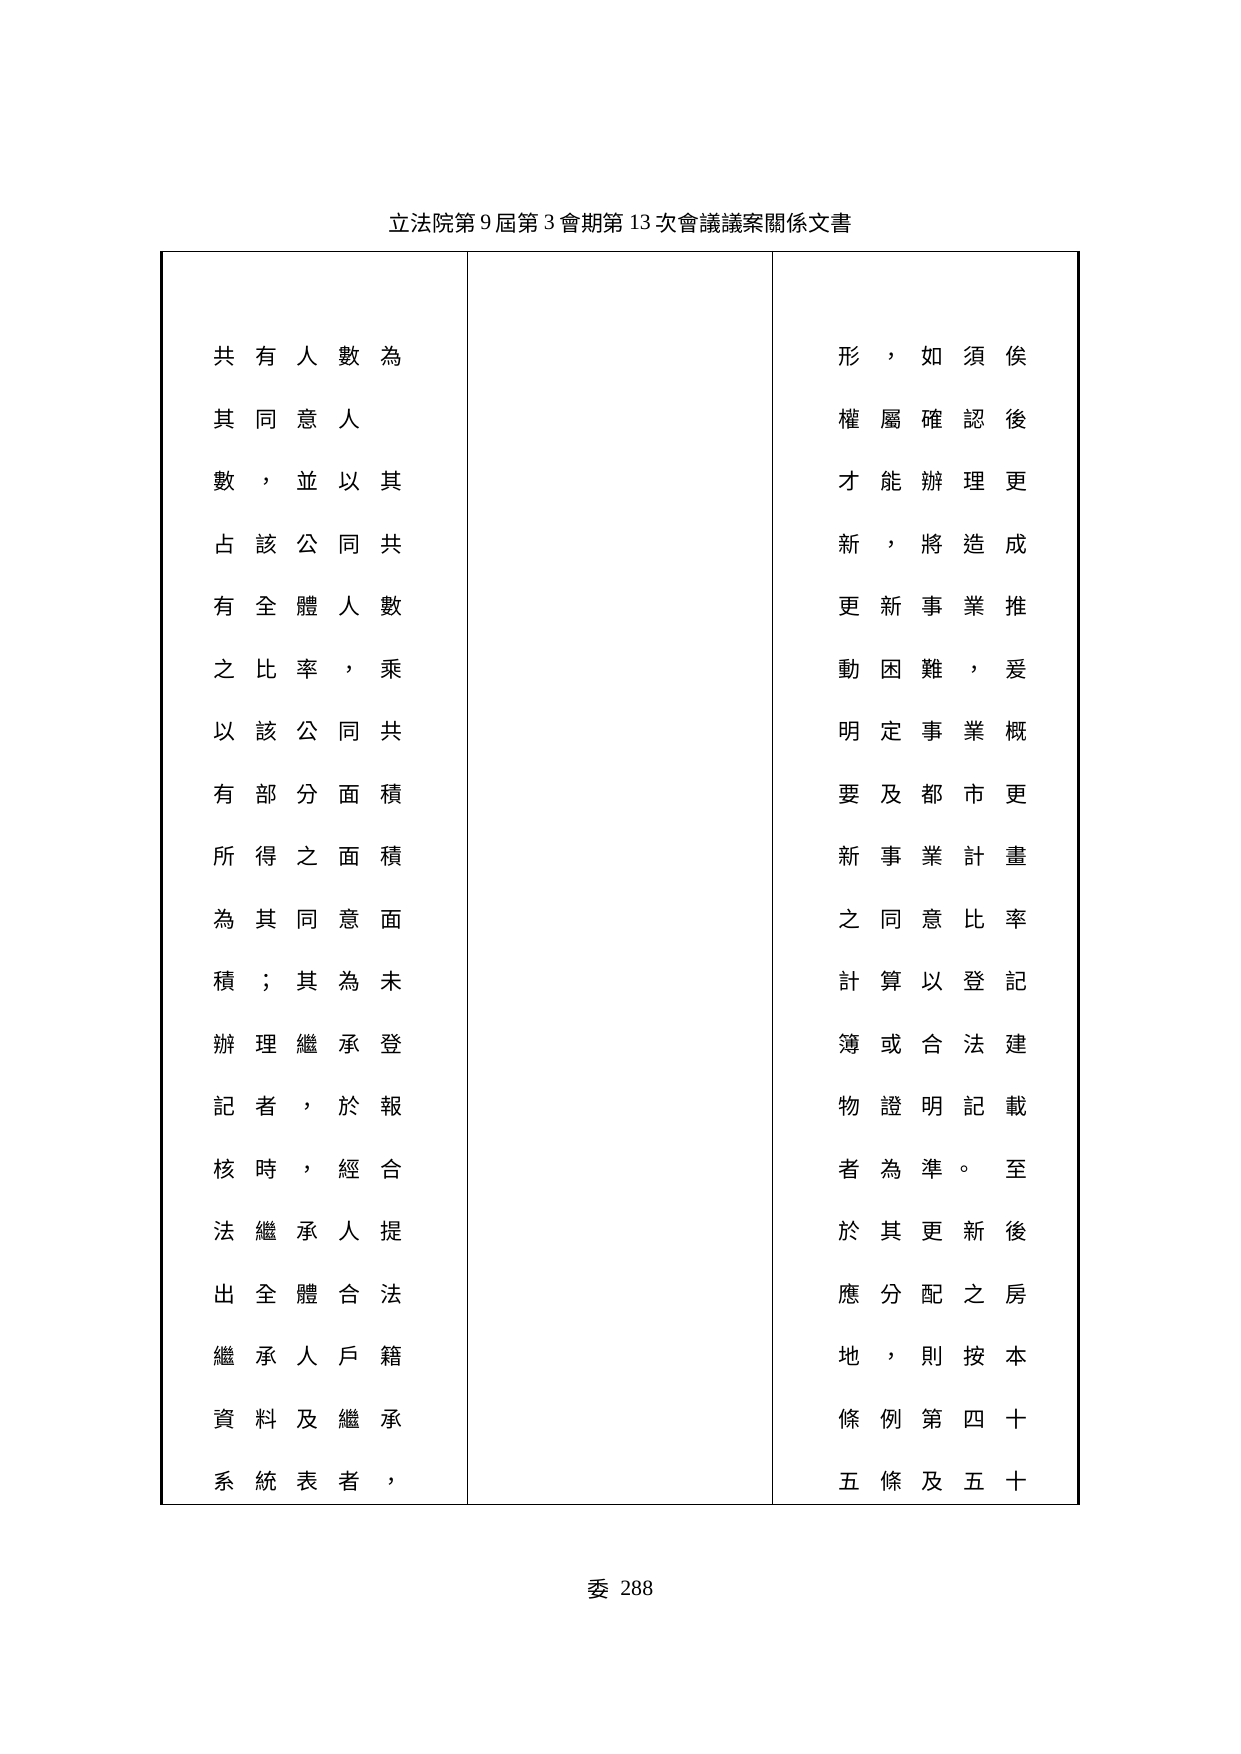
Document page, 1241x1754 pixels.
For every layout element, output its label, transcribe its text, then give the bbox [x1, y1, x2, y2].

table_cell 共有人數為其同意人數，並以其占該公同共有全體人數之比率，乘以該公同共有部分面積所得之面積為其同意面積；其為未辦理繼承登記者，於報核時，經合法繼承人提出全體合法繼承人戶籍資料及繼承系統表者， [163, 252, 467, 1504]
table_cell [468, 252, 772, 1504]
table_cell 形，如須俟權屬確認後才能辦理更新，將造成更新事業推動困難，爰明定事業概要及都市更新事業計畫之同意比率計算以登記簿或合法建物證明記載者為準。至於其更新後應分配之房地，則按本條例第四十五條及五十 [773, 252, 1077, 1504]
